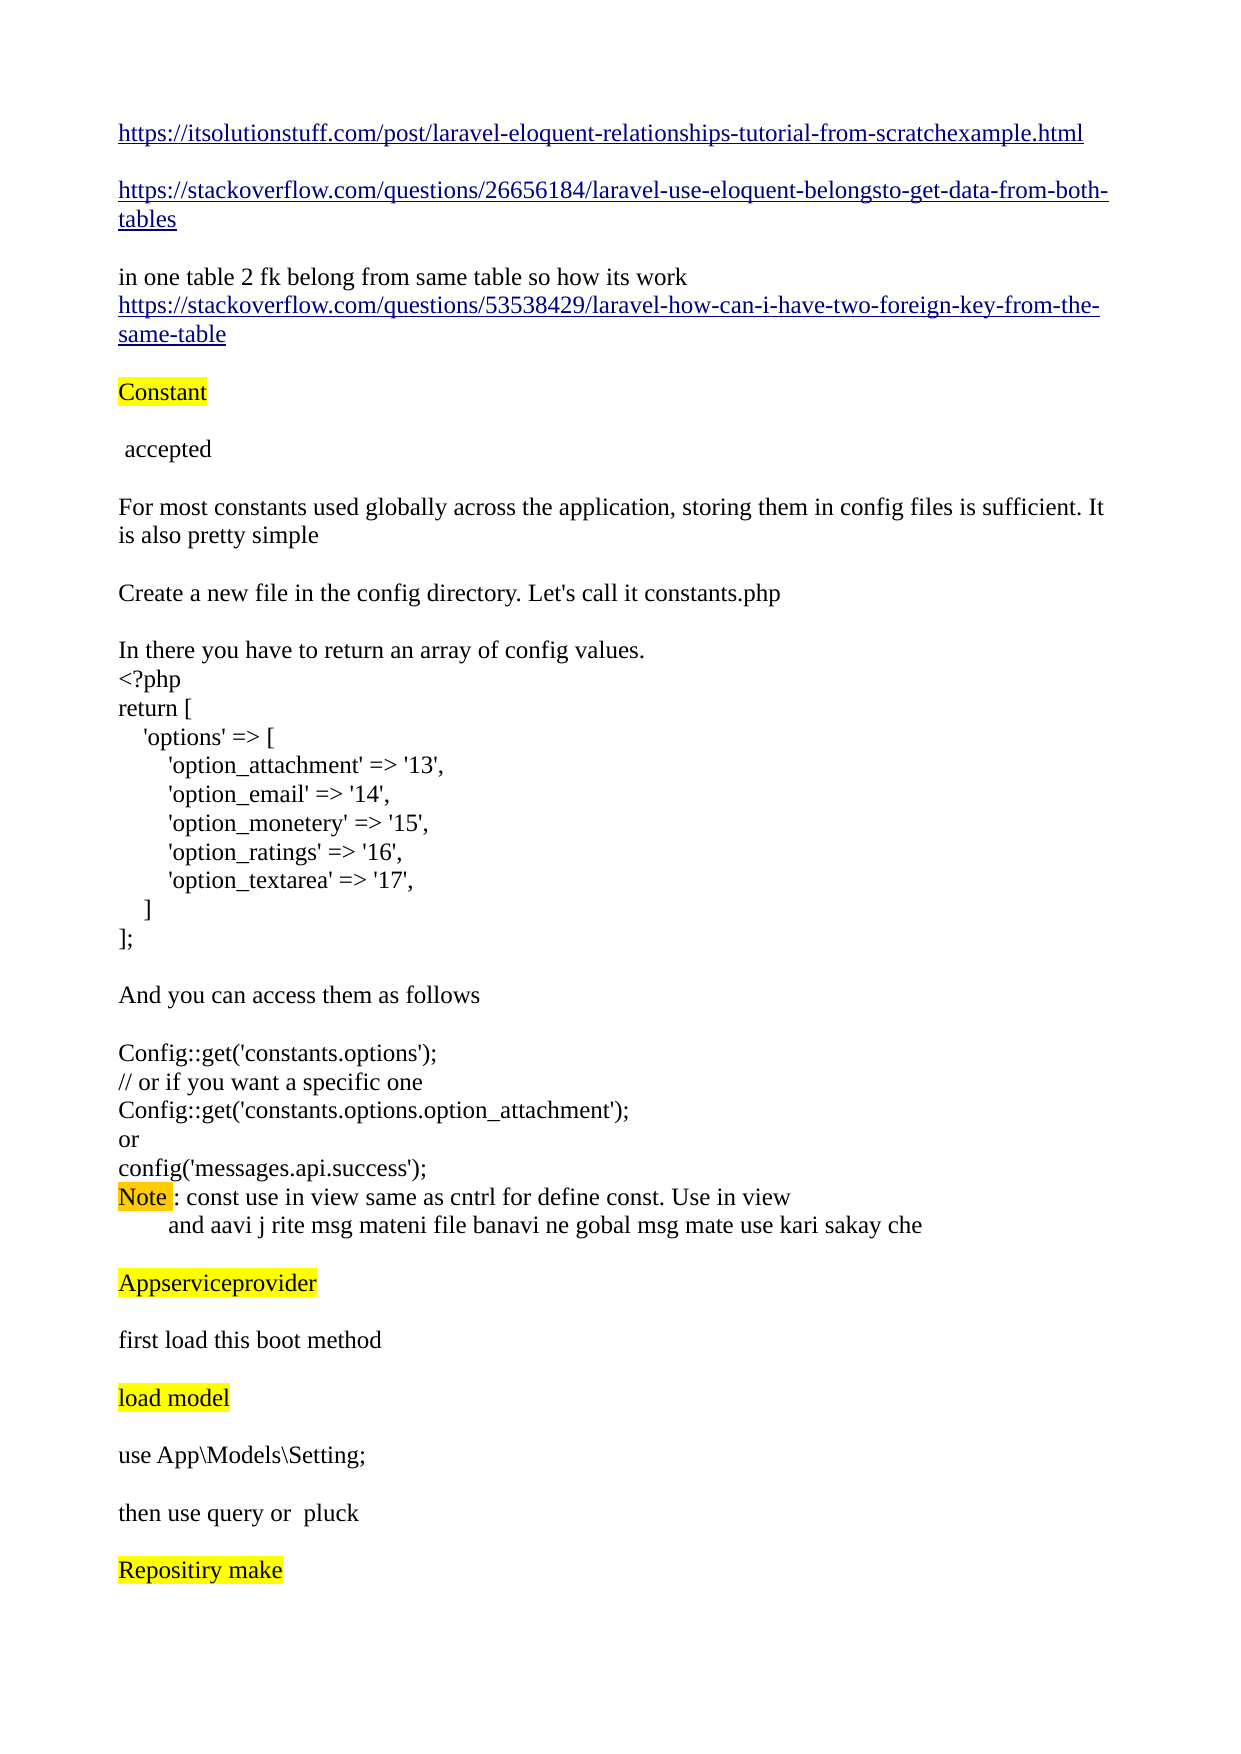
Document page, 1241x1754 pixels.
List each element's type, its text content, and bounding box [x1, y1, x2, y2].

text 'option_monetery' => '15', [118, 808, 1122, 837]
text In there you have to return an array of config values. [118, 636, 1122, 664]
text return [ [118, 693, 1122, 722]
text 'option_ratings' => '16', [118, 837, 1122, 866]
text accepted [118, 434, 1122, 463]
text then use query or pluck [118, 1498, 1122, 1527]
text <?php [118, 664, 1122, 693]
text Config::get('constants.options.option_attachment'); [118, 1096, 1122, 1124]
text 'option_attachment' => '13', [118, 751, 1122, 779]
text For most constants used globally across the application, storing them in config files is sufficient. It is also pretty simple [118, 492, 1122, 549]
text https://stackoverflow.com/questions/26656184/laravel-use-eloquent-belongsto-get-data-from-both-tables [118, 176, 1122, 233]
text 'option_textarea' => '17', [118, 866, 1122, 894]
text 'option_email' => '14', [118, 779, 1122, 808]
text Create a new file in the config directory. Let's call it constants.php [118, 578, 1122, 607]
text and aavi j rite msg mateni file banavi ne gobal msg mate use kari sakay che [118, 1211, 1122, 1239]
text in one table 2 fk belong from same table so how its work [118, 262, 1122, 291]
text Constant [118, 377, 1122, 406]
text use App\Models\Setting; [118, 1441, 1122, 1469]
text ] [118, 894, 1122, 923]
text https://itsolutionstuff.com/post/laravel-eloquent-relationships-tutorial-from-scratchexample.html [118, 118, 1122, 147]
text // or if you want a specific one [118, 1067, 1122, 1096]
text Repositiry make [118, 1556, 1122, 1584]
text first load this boot method [118, 1326, 1122, 1354]
text ]; [118, 923, 1122, 952]
text Note : const use in view same as cntrl for define const. Use in view [118, 1182, 1122, 1211]
text or [118, 1124, 1122, 1153]
text And you can access them as follows [118, 981, 1122, 1009]
text config('messages.api.success'); [118, 1153, 1122, 1182]
text Appserviceprovider [118, 1268, 1122, 1297]
text 'options' => [ [118, 722, 1122, 751]
text https://stackoverflow.com/questions/53538429/laravel-how-can-i-have-two-foreign-key-from-the-same-table [118, 291, 1122, 348]
text load model [118, 1383, 1122, 1412]
text Config::get('constants.options'); [118, 1038, 1122, 1067]
